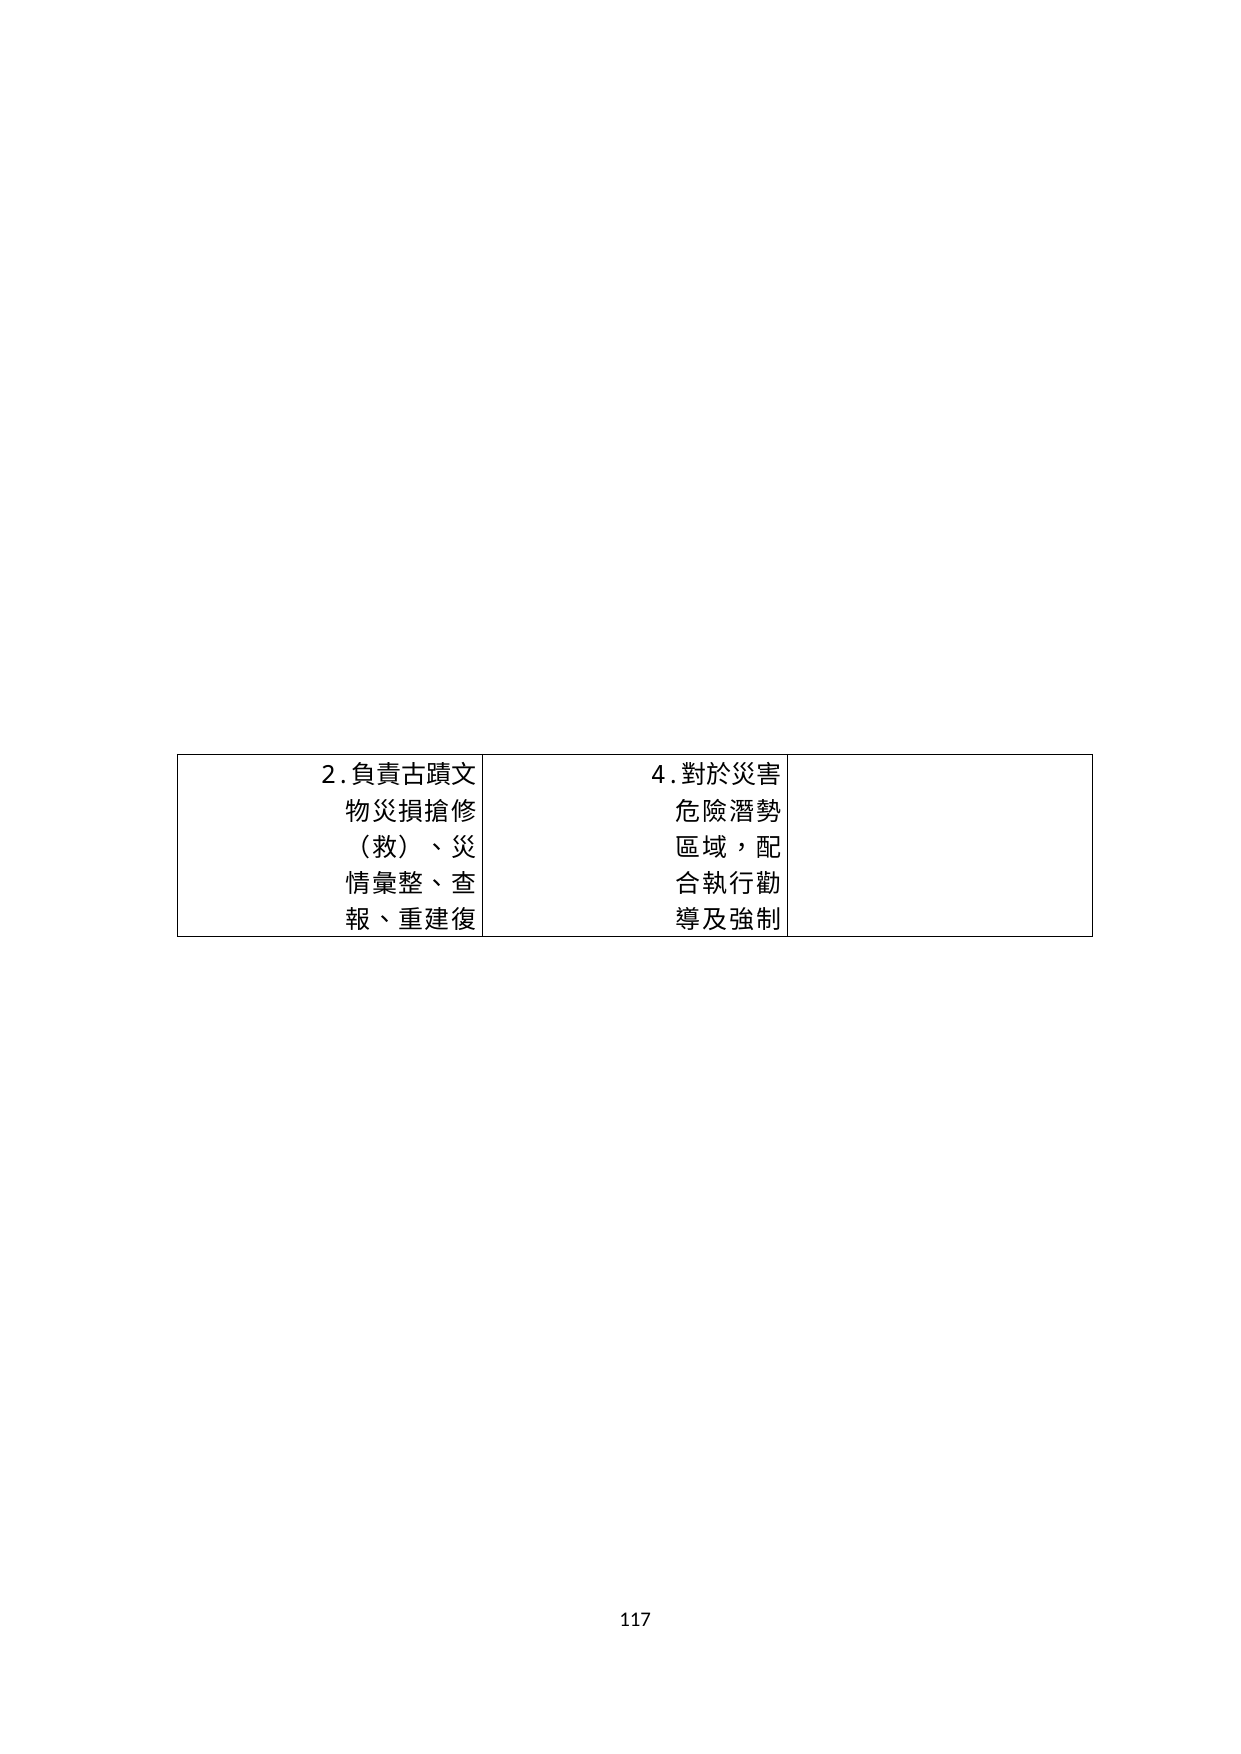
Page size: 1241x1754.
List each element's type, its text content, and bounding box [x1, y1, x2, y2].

table_cell [788, 755, 1092, 936]
table_cell 2.負責古蹟文物災損搶修（救）、災情彙整、查報、重建復 [178, 755, 482, 936]
table_cell 4.對於災害危險潛勢區域，配合執行勸導及強制 [483, 755, 787, 936]
